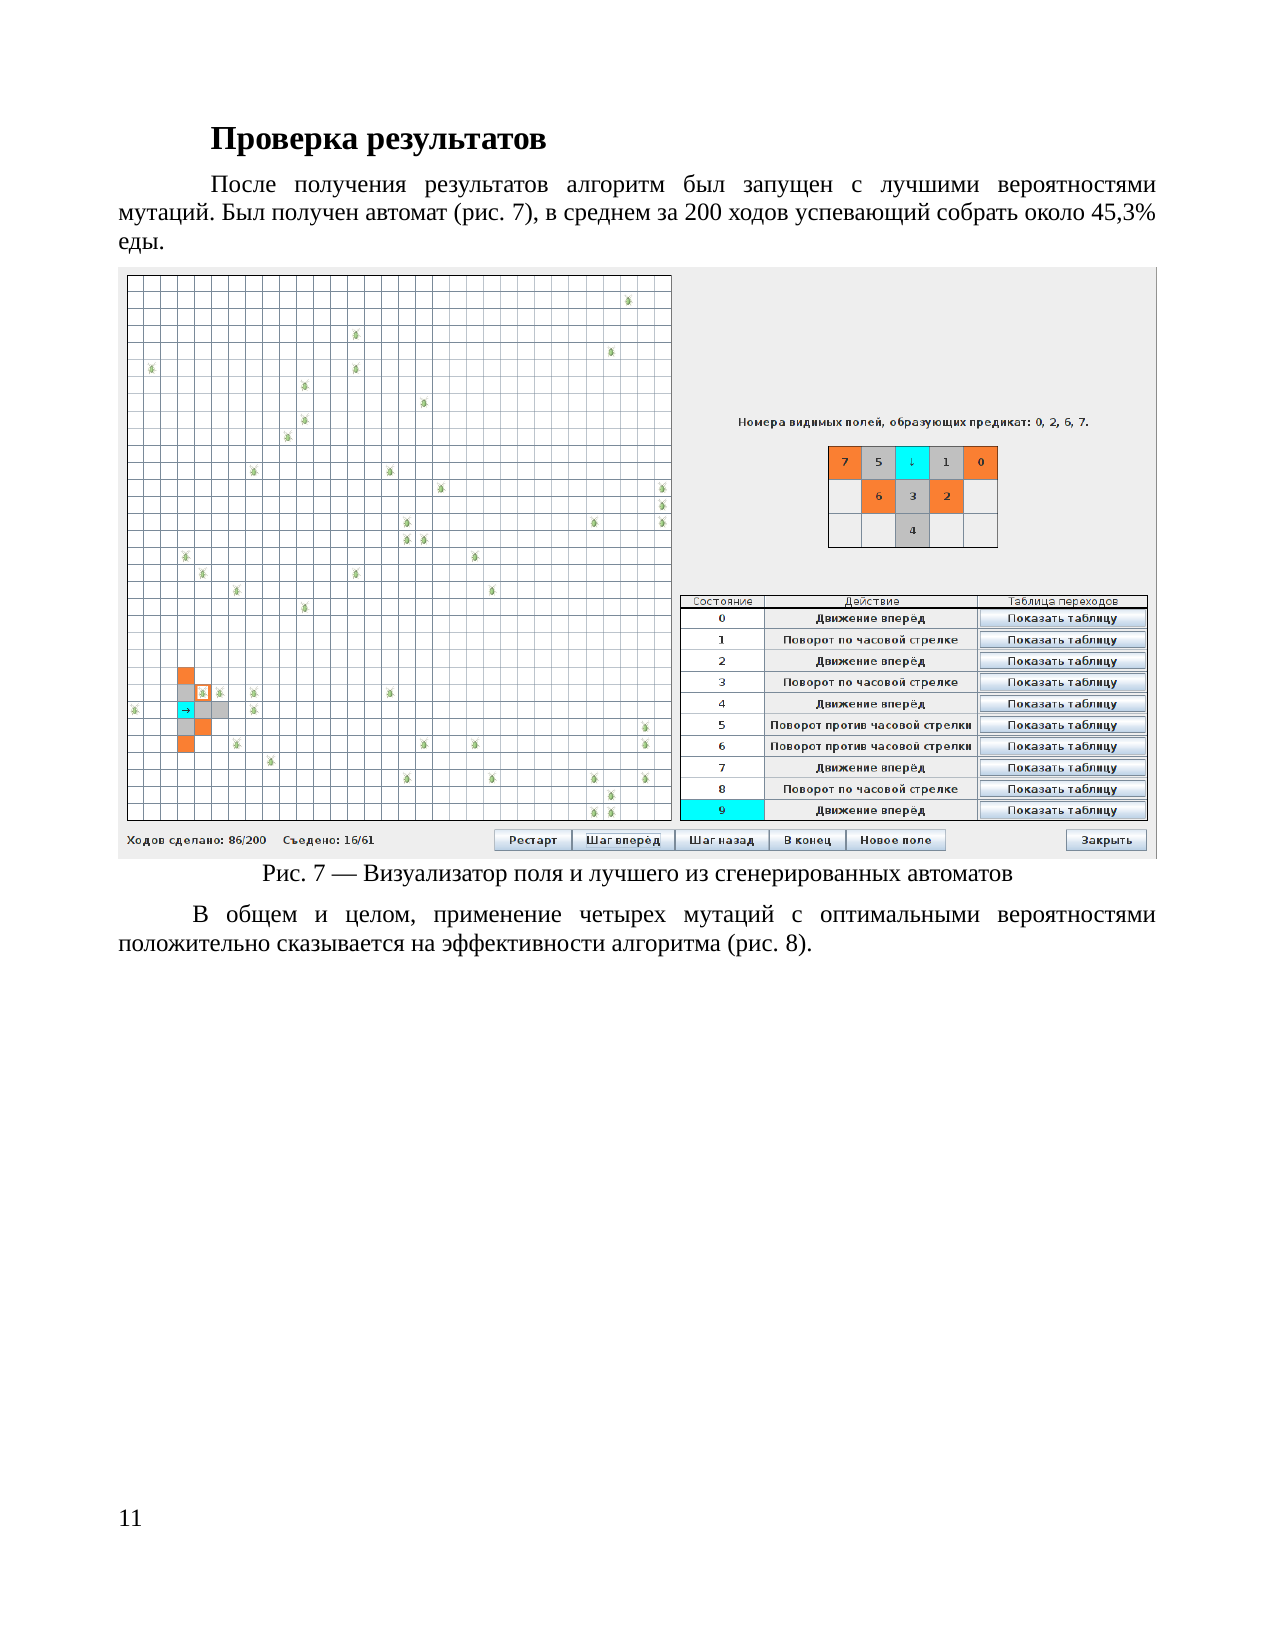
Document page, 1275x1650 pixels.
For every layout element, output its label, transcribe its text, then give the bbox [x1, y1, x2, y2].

picture [118, 267, 1157, 859]
subtitle Проверка результатов [118, 118, 1157, 157]
subtitle В общем и целом, применение четырех мутаций с оптимальными вероятностями положительно сказывается на эффективности алгоритма (рис. 8). [118, 899, 1157, 956]
subtitle Рис. 7 — Визуализатор поля и лучшего из сгенерированных автоматов [118, 859, 1157, 887]
text После получения результатов алгоритм был запущен с лучшими вероятностями мутаций. Был получен автомат (рис. 7), в среднем за 200 ходов успевающий собрать около 45,3% еды. [118, 169, 1157, 255]
